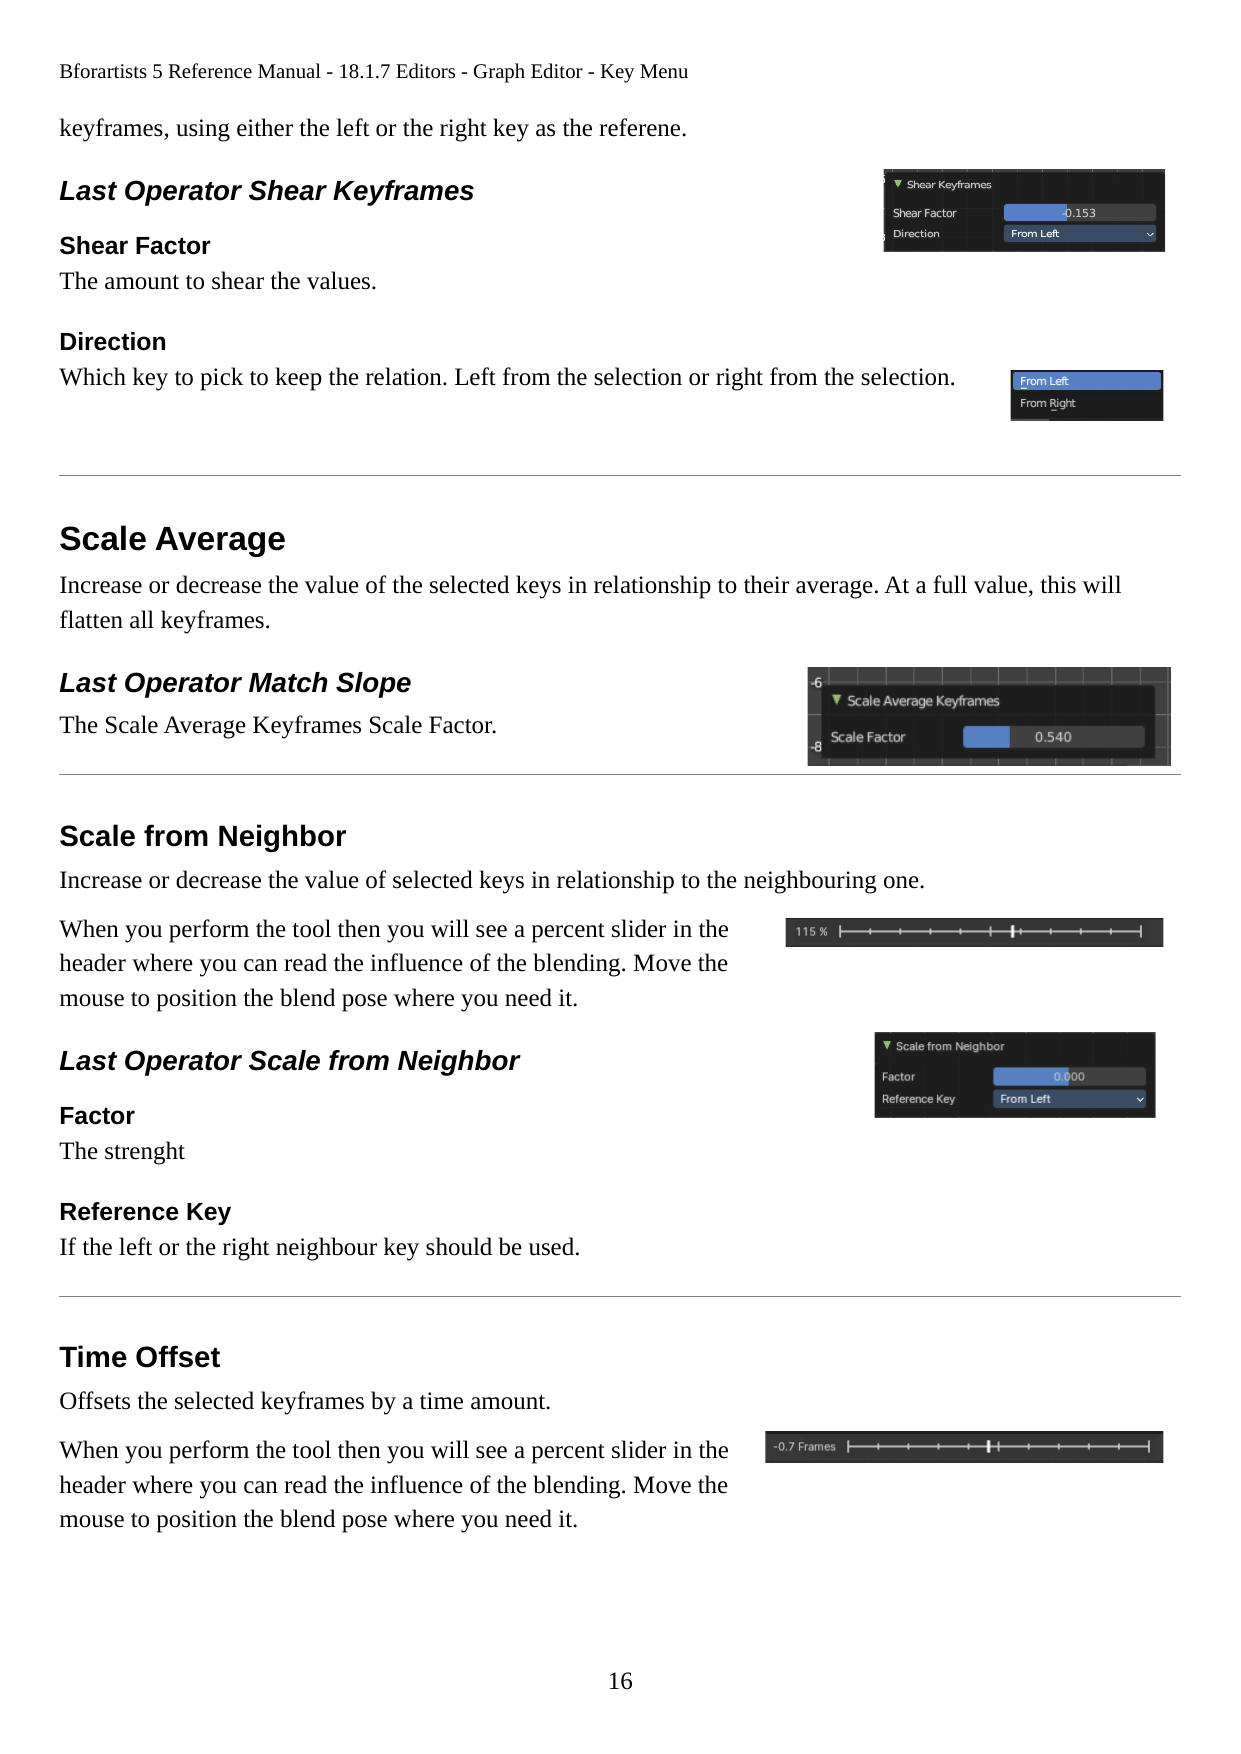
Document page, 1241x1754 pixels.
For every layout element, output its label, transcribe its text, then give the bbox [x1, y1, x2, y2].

text Increase or decrease the value of selected keys in relationship to the neighbouring one. [59, 865, 1181, 893]
picture [874, 1032, 1156, 1118]
text Offsets the selected keyframes by a time amount. [59, 1386, 1181, 1415]
picture [785, 918, 1164, 947]
text Increase or decrease the value of the selected keys in relationship to their average. At a full value, this will flatten all keyframes. [59, 570, 1181, 633]
subtitle Last Operator Shear Keyframes [59, 174, 883, 206]
text If the left or the right neighbour key should be used. [59, 1232, 1181, 1261]
subtitle Reference Key [59, 1197, 1181, 1226]
text When you perform the tool then you will see a percent slider in the header where you can read the influence of the blending. Move the mouse to position the blend pose where you need it. [59, 914, 1181, 1011]
picture [883, 169, 1166, 252]
text The strenght [59, 1136, 1181, 1165]
picture [765, 1431, 1164, 1463]
subtitle Time Offset [59, 1340, 1181, 1374]
subtitle Shear Factor [59, 231, 1181, 259]
text Which key to pick to keep the relation. Left from the selection or right from the selection. [59, 362, 1181, 391]
subtitle Direction [59, 327, 1181, 356]
text The amount to shear the values. [59, 266, 1181, 294]
text keyframes, using either the left or the right key as the referene. [59, 113, 1181, 141]
picture [1010, 370, 1164, 421]
subtitle Scale from Neighbor [59, 818, 1181, 852]
subtitle [1156, 1044, 1181, 1076]
subtitle Factor [59, 1101, 1181, 1130]
text When you perform the tool then you will see a percent slider in the header where you can read the influence of the blending. Move the mouse to position the blend pose where you need it. [59, 1435, 1181, 1533]
text The Scale Average Keyframes Scale Factor. [59, 711, 807, 739]
subtitle Scale Average [59, 519, 1181, 558]
subtitle Last Operator Scale from Neighbor [59, 1044, 874, 1076]
subtitle Last Operator Match Slope [59, 666, 1181, 698]
picture [807, 667, 1171, 766]
